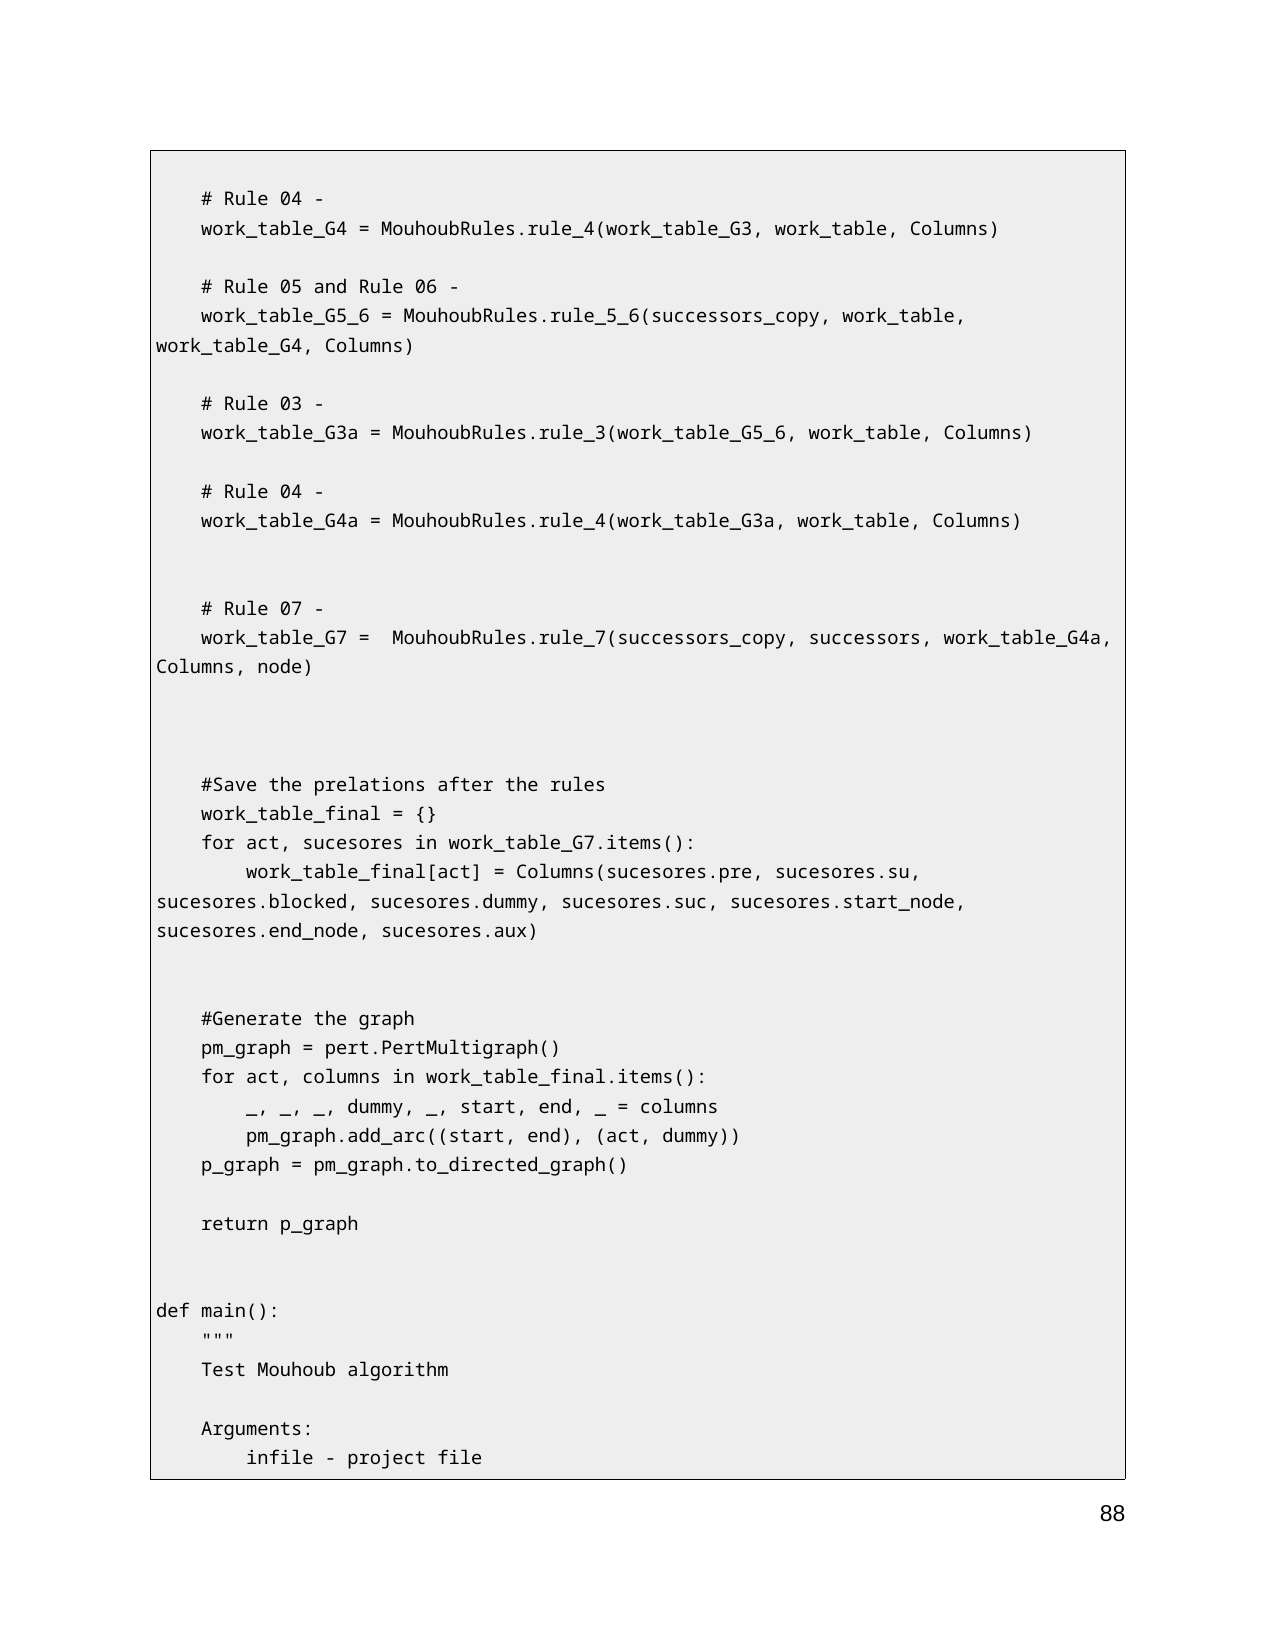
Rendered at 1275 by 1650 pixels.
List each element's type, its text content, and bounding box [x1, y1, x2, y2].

table_header # Rule 04 - work_table_G4 = MouhoubRules.rule_4(work_table_G3, work_table, Columns) # Rule 05 and Rule 06 - work_table_G5_6 = MouhoubRules.rule_5_6(successors_copy, work_table, work_table_G4, Columns) # Rule 03 - work_table_G3a = MouhoubRules.rule_3(work_table_G5_6, work_table, Columns) # Rule 04 - work_table_G4a = MouhoubRules.rule_4(work_table_G3a, work_table, Columns) # Rule 07 - work_table_G7 = MouhoubRules.rule_7(successors_copy, successors, work_table_G4a, Columns, node) #Save the prelations after the rules work_table_final = {} for act, sucesores in work_table_G7.items(): work_table_final[act] = Columns(sucesores.pre, sucesores.su, sucesores.blocked, sucesores.dummy, sucesores.suc, sucesores.start_node, sucesores.end_node, sucesores.aux) #Generate the graph pm_graph = pert.PertMultigraph() for act, columns in work_table_final.items(): _, _, _, dummy, _, start, end, _ = columns pm_graph.add_arc((start, end), (act, dummy)) p_graph = pm_graph.to_directed_graph() return p_graph def main(): """ Test Mouhoub algorithm Arguments: infile - project file [151, 151, 1125, 1479]
